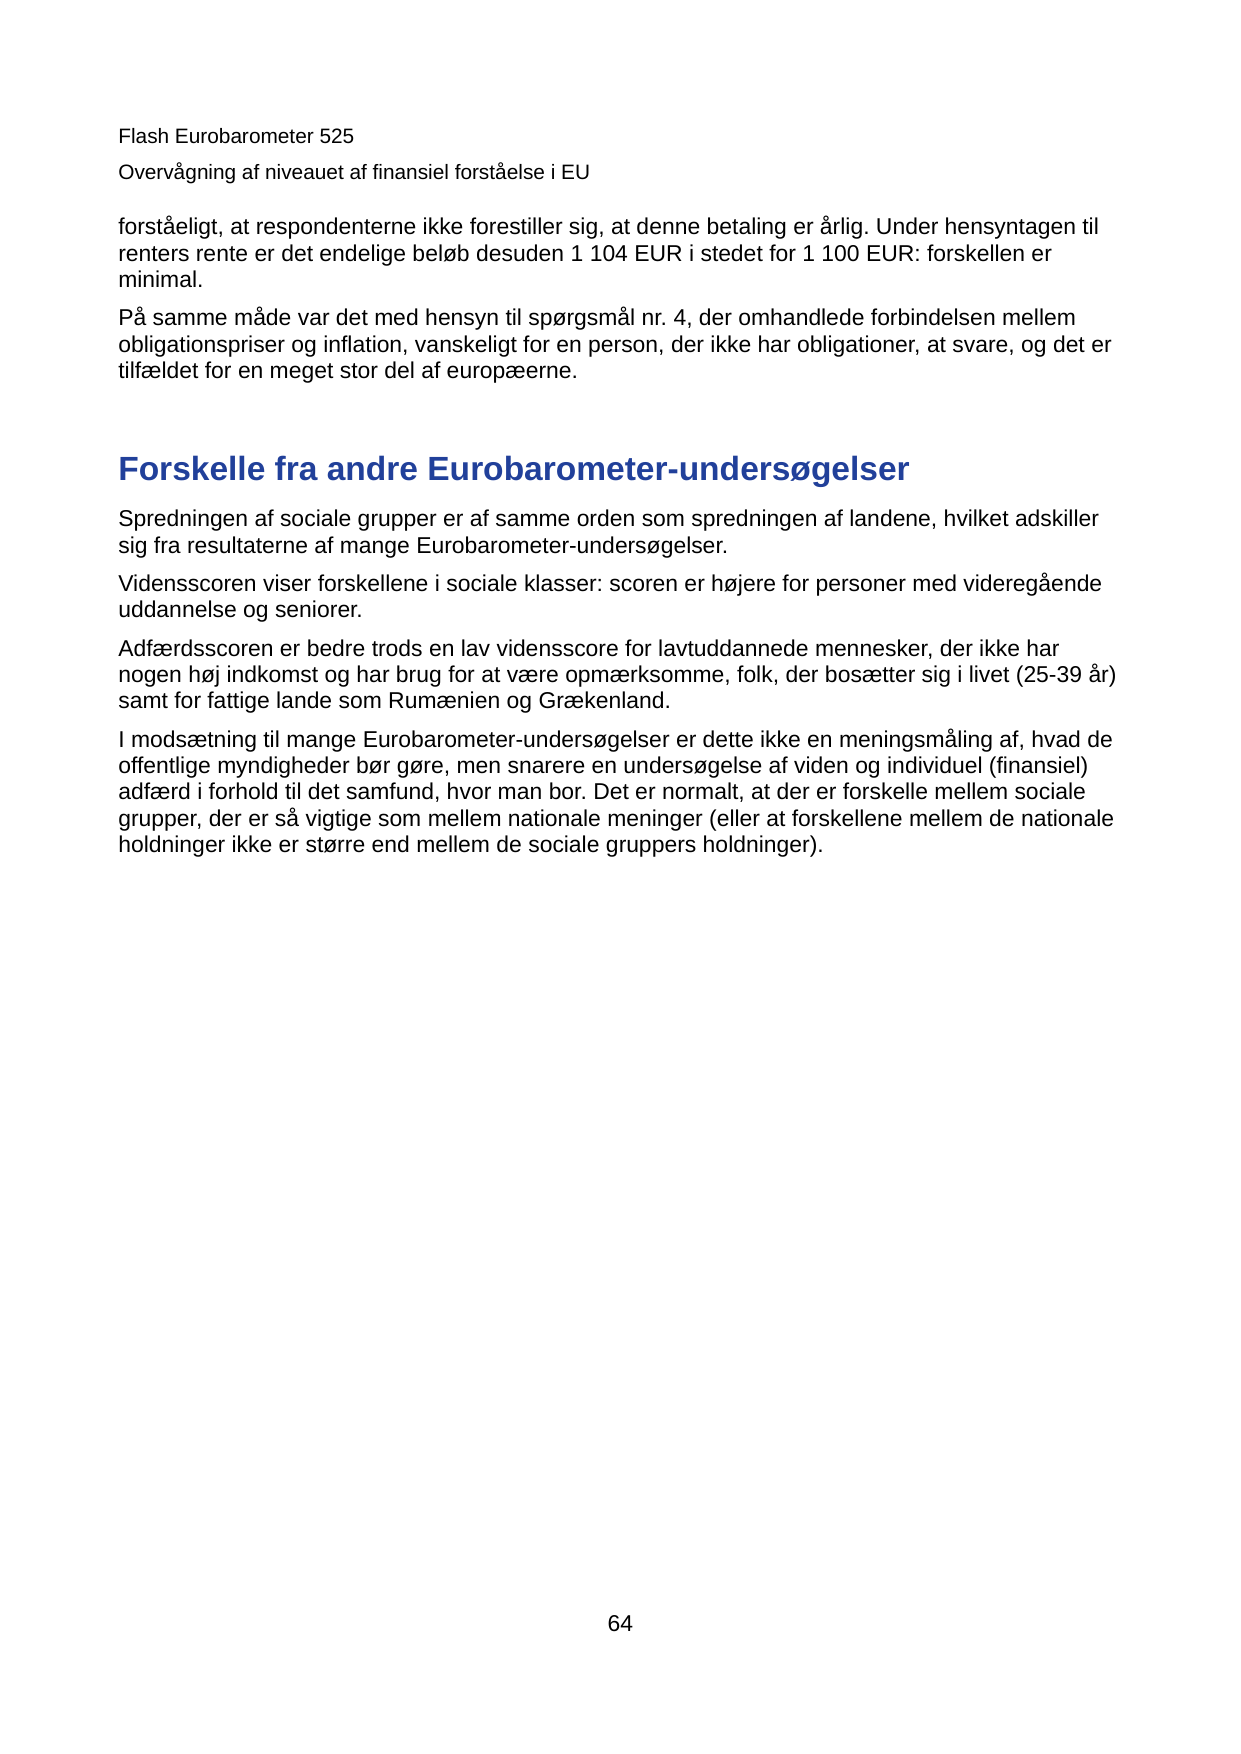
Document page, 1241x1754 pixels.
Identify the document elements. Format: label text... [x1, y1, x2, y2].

text forståeligt, at respondenterne ikke forestiller sig, at denne betaling er årlig. Under hensyntagen til renters rente er det endelige beløb desuden 1 104 EUR i stedet for 1 100 EUR: forskellen er minimal. [118, 213, 1122, 292]
text Vidensscoren viser forskellene i sociale klasser: scoren er højere for personer med videregående uddannelse og seniorer. [118, 570, 1122, 623]
text Spredningen af sociale grupper er af samme orden som spredningen af landene, hvilket adskiller sig fra resultaterne af mange Eurobarometer-undersøgelser. [118, 505, 1122, 558]
text På samme måde var det med hensyn til spørgsmål nr. 4, der omhandlede forbindelsen mellem obligationspriser og inflation, vanskeligt for en person, der ikke har obligationer, at svare, og det er tilfældet for en meget stor del af europæerne. [118, 304, 1122, 383]
text I modsætning til mange Eurobarometer-undersøgelser er dette ikke en meningsmåling af, hvad de offentlige myndigheder bør gøre, men snarere en undersøgelse af viden og individuel (finansiel) adfærd i forhold til det samfund, hvor man bor. Det er normalt, at der er forskelle mellem sociale grupper, der er så vigtige som mellem nationale meninger (eller at forskellene mellem de nationale holdninger ikke er større end mellem de sociale gruppers holdninger). [118, 726, 1122, 857]
text Adfærdsscoren er bedre trods en lav vidensscore for lavtuddannede mennesker, der ikke har nogen høj indkomst og har brug for at være opmærksomme, folk, der bosætter sig i livet (25-39 år) samt for fattige lande som Rumænien og Grækenland. [118, 634, 1122, 714]
subtitle Forskelle fra andre Eurobarometer-undersøgelser [118, 448, 1122, 487]
